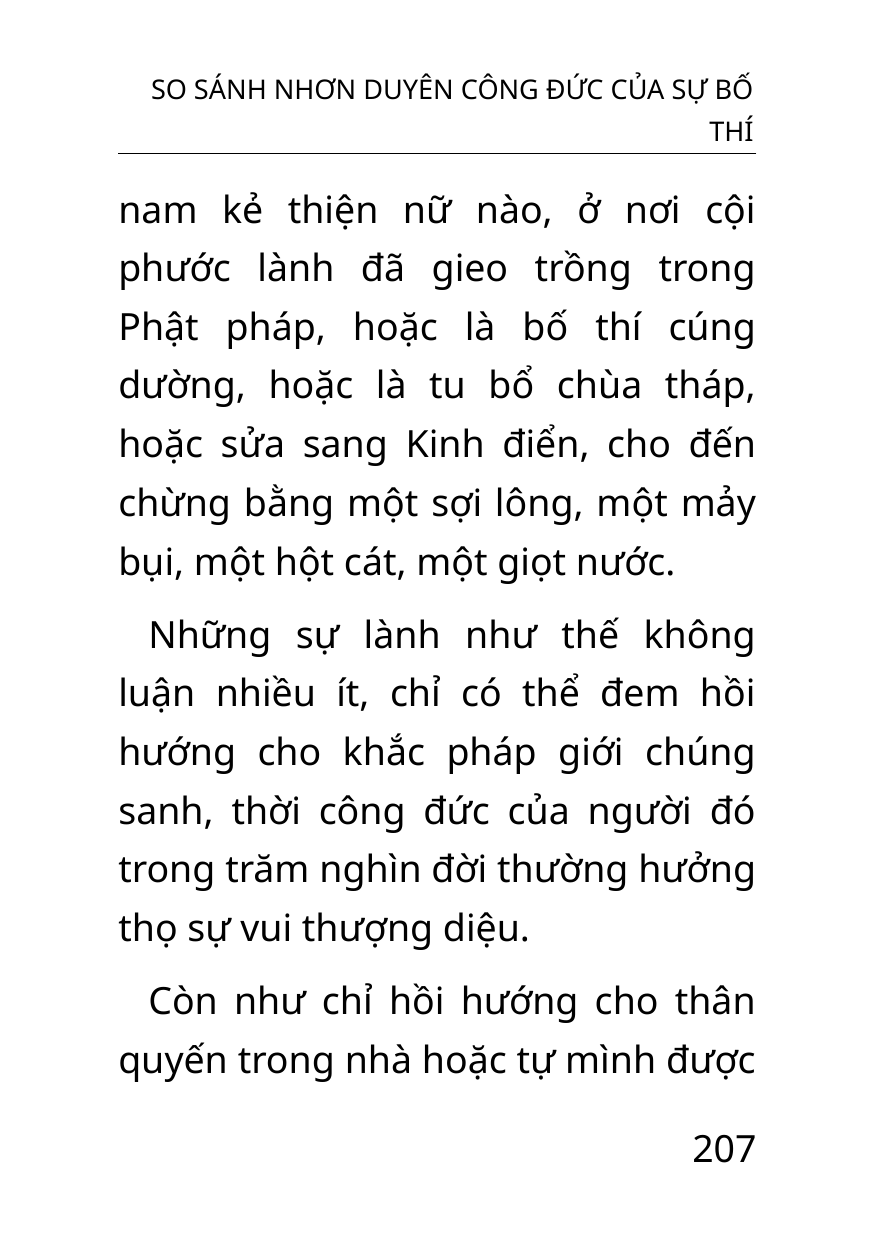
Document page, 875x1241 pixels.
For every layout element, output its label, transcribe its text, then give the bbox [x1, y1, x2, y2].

text Những sự lành như thế không luận nhiều ít, chỉ có thể đem hồi hướng cho khắc pháp giới chúng sanh, thời công đức của người đó trong trăm nghìn đời thường hưởng thọ sự vui thượng diệu. [118, 608, 756, 952]
text Còn như chỉ hồi hướng cho thân quyến trong nhà hoặc tự mình được [118, 974, 756, 1084]
text nam kẻ thiện nữ nào, ở nơi cội phước lành đã gieo trồng trong Phật pháp, hoặc là bố thí cúng dường, hoặc là tu bổ chùa tháp, hoặc sửa sang Kinh điển, cho đến chừng bằng một sợi lông, một mảy bụi, một hột cát, một giọt nước. [118, 183, 756, 586]
